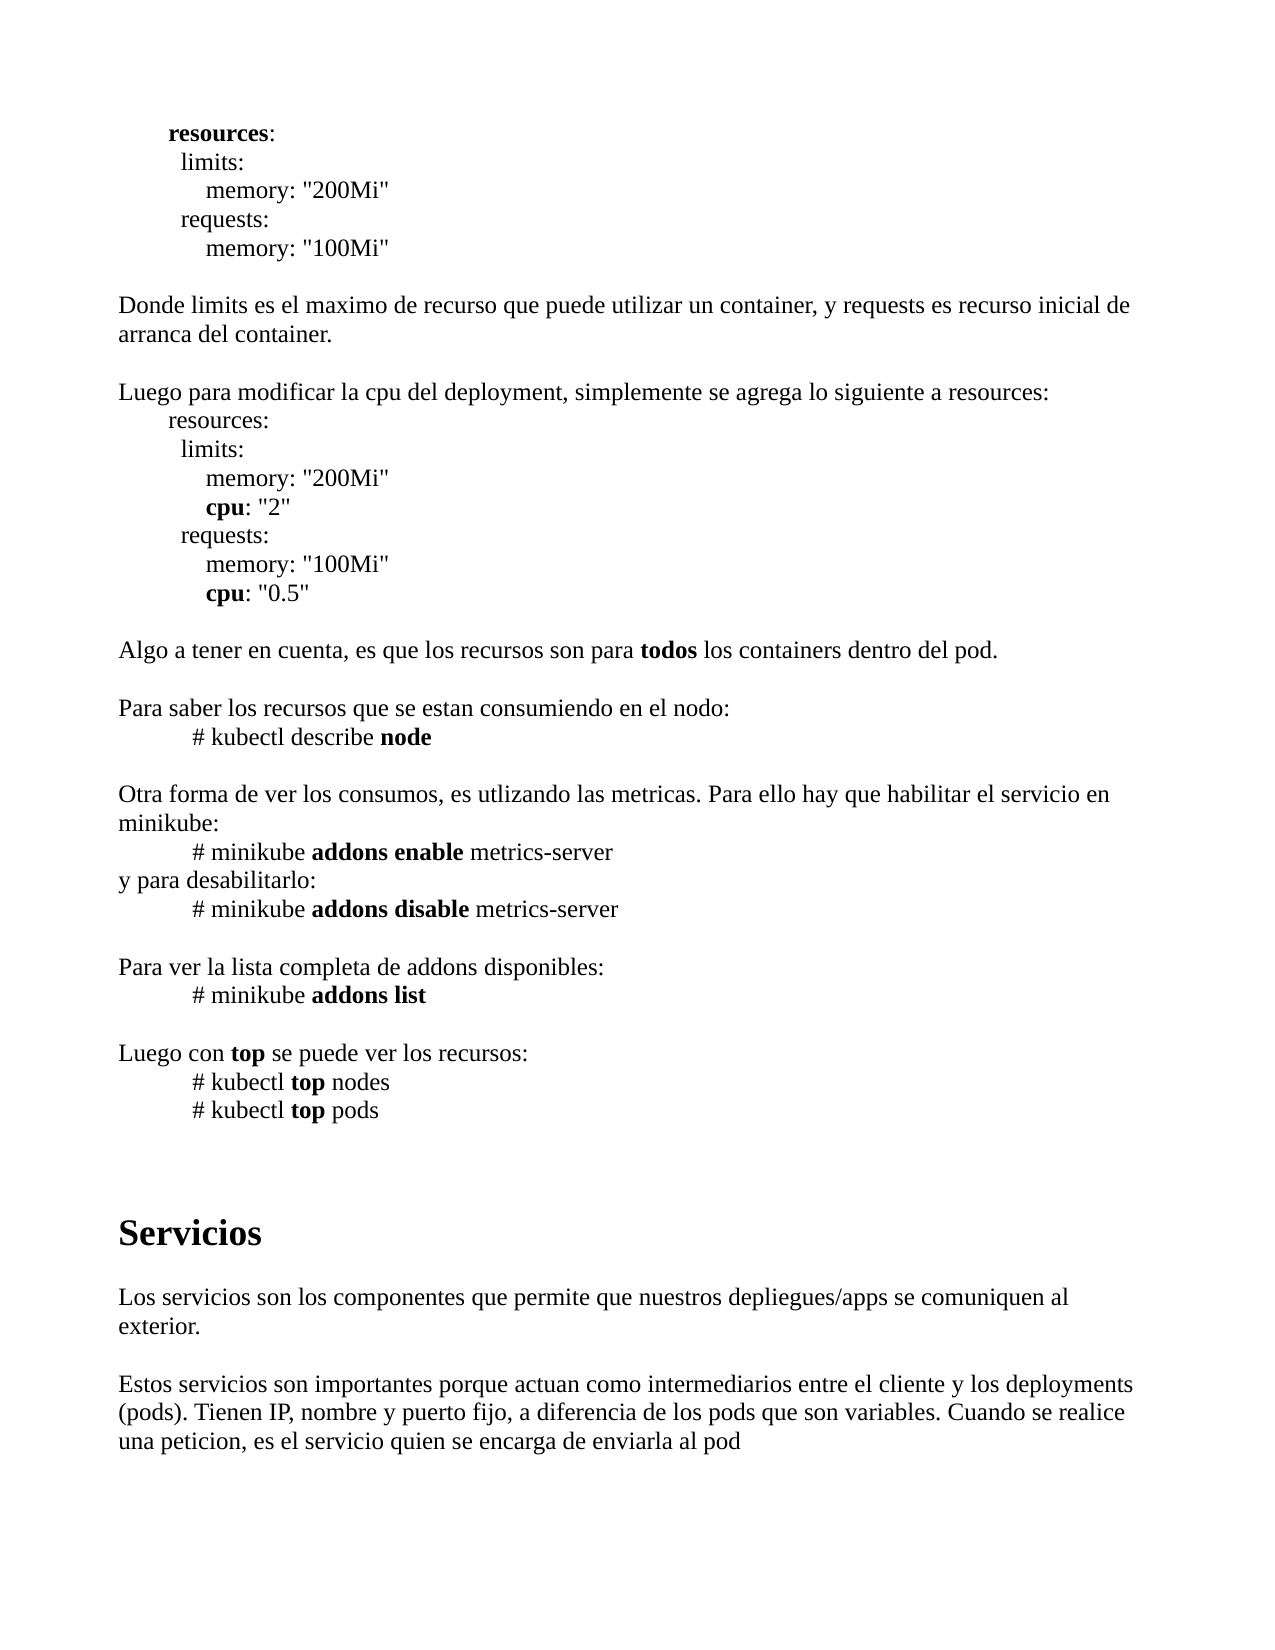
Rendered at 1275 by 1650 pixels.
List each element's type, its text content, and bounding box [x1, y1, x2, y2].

text requests: [118, 521, 1157, 549]
text # minikube addons list [118, 981, 1157, 1009]
text # minikube addons enable metrics-server [118, 837, 1157, 866]
text resources: [118, 118, 1157, 147]
text Estos servicios son importantes porque actuan como intermediarios entre el cliente y los deployments (pods). Tienen IP, nombre y puerto fijo, a diferencia de los pods que son variables. Cuando se realice una peticion, es el servicio quien se encarga de enviarla al pod [118, 1369, 1157, 1455]
text Otra forma de ver los consumos, es utlizando las metricas. Para ello hay que habilitar el servicio en minikube: [118, 779, 1157, 837]
text # minikube addons disable metrics-server [118, 894, 1157, 923]
text memory: "200Mi" [118, 176, 1157, 204]
text cpu: "2" [118, 492, 1157, 521]
text Para saber los recursos que se estan consumiendo en el nodo: [118, 693, 1157, 722]
text # kubectl describe node [118, 722, 1157, 751]
text limits: [118, 434, 1157, 463]
text # kubectl top nodes [118, 1067, 1157, 1096]
text y para desabilitarlo: [118, 866, 1157, 894]
text memory: "100Mi" [118, 549, 1157, 578]
text Luego para modificar la cpu del deployment, simplemente se agrega lo siguiente a resources: [118, 377, 1157, 406]
text Los servicios son los componentes que permite que nuestros depliegues/apps se comuniquen al exterior. [118, 1282, 1157, 1340]
text Donde limits es el maximo de recurso que puede utilizar un container, y requests es recurso inicial de arranca del container. [118, 291, 1157, 348]
text Para ver la lista completa de addons disponibles: [118, 952, 1157, 981]
text cpu: "0.5" [118, 578, 1157, 607]
text memory: "200Mi" [118, 463, 1157, 492]
text resources: [118, 406, 1157, 434]
text requests: [118, 204, 1157, 233]
text limits: [118, 147, 1157, 176]
text Algo a tener en cuenta, es que los recursos son para todos los containers dentro del pod. [118, 636, 1157, 664]
text # kubectl top pods [118, 1096, 1157, 1124]
text Luego con top se puede ver los recursos: [118, 1038, 1157, 1067]
text Servicios [118, 1211, 1157, 1254]
text memory: "100Mi" [118, 233, 1157, 262]
